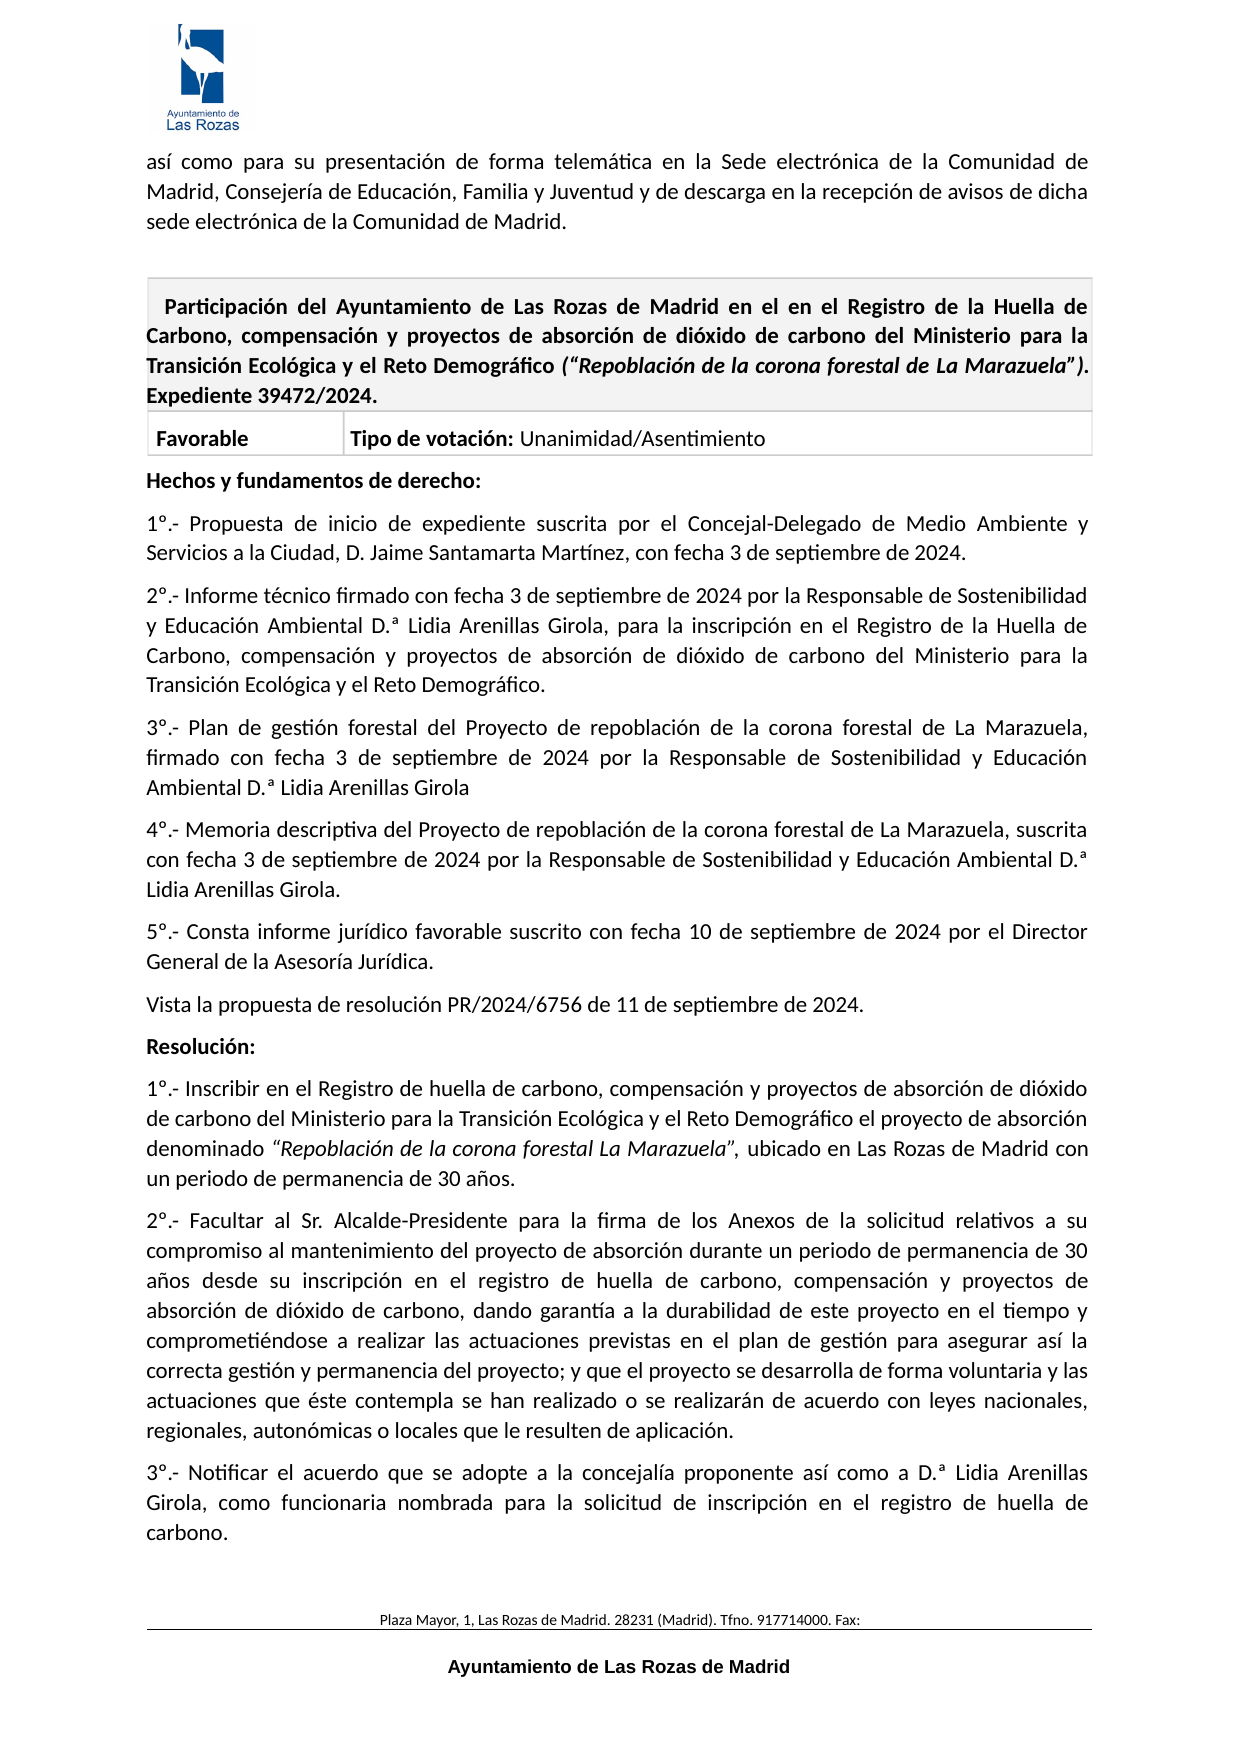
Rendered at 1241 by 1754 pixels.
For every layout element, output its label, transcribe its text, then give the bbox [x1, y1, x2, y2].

text Favorable [149, 424, 342, 452]
text 1º.- Propuesta de inicio de expediente suscrita por el Concejal-Delegado de Medio Ambiente y Servicios a la Ciudad, D. Jaime Santamarta Martínez, con fecha 3 de septiembre de 2024. [146, 509, 1090, 567]
text así como para su presentación de forma telemática en la Sede electrónica de la Comunidad de Madrid, Consejería de Educación, Familia y Juventud y de descarga en la recepción de avisos de dicha sede electrónica de la Comunidad de Madrid. [146, 147, 1090, 235]
text Hechos y fundamentos de derecho: [146, 466, 1090, 494]
text Tipo de votación: Unanimidad/Asentimiento [345, 424, 1090, 452]
text Vista la propuesta de resolución PR/2024/6756 de 11 de septiembre de 2024. [146, 990, 1090, 1018]
text 3º.- Notificar el acuerdo que se adopte a la concejalía proponente así como a D.ª Lidia Arenillas Girola, como funcionaria nombrada para la solicitud de inscripción en el registro de huella de carbono. [146, 1458, 1090, 1546]
text 3º.- Plan de gestión forestal del Proyecto de repoblación de la corona forestal de La Marazuela, firmado con fecha 3 de septiembre de 2024 por la Responsable de Sostenibilidad y Educación Ambiental D.ª Lidia Arenillas Girola [146, 713, 1090, 801]
text Resolución: [146, 1032, 1090, 1060]
text 4º.- Memoria descriptiva del Proyecto de repoblación de la corona forestal de La Marazuela, suscrita con fecha 3 de septiembre de 2024 por la Responsable de Sostenibilidad y Educación Ambiental D.ª Lidia Arenillas Girola. [146, 815, 1090, 903]
text 2º.- Informe técnico firmado con fecha 3 de septiembre de 2024 por la Responsable de Sostenibilidad y Educación Ambiental D.ª Lidia Arenillas Girola, para la inscripción en el Registro de la Huella de Carbono, compensación y proyectos de absorción de dióxido de carbono del Ministerio para la Transición Ecológica y el Reto Demográfico. [146, 581, 1090, 699]
text 1º.- Inscribir en el Registro de huella de carbono, compensación y proyectos de absorción de dióxido de carbono del Ministerio para la Transición Ecológica y el Reto Demográfico el proyecto de absorción denominado “Repoblación de la corona forestal La Marazuela”, ubicado en Las Rozas de Madrid con un periodo de permanencia de 30 años. [146, 1074, 1090, 1192]
text 5º.- Consta informe jurídico favorable suscrito con fecha 10 de septiembre de 2024 por el Director General de la Asesoría Jurídica. [146, 917, 1090, 975]
text 2º.- Facultar al Sr. Alcalde-Presidente para la firma de los Anexos de la solicitud relativos a su compromiso al mantenimiento del proyecto de absorción durante un periodo de permanencia de 30 años desde su inscripción en el registro de huella de carbono, compensación y proyectos de absorción de dióxido de carbono, dando garantía a la durabilidad de este proyecto en el tiempo y comprometiéndose a realizar las actuaciones previstas en el plan de gestión para asegurar así la correcta gestión y permanencia del proyecto; y que el proyecto se desarrolla de forma voluntaria y las actuaciones que éste contempla se han realizado o se realizarán de acuerdo con leyes nacionales, regionales, autonómicas o locales que le resulten de aplicación. [146, 1207, 1090, 1444]
